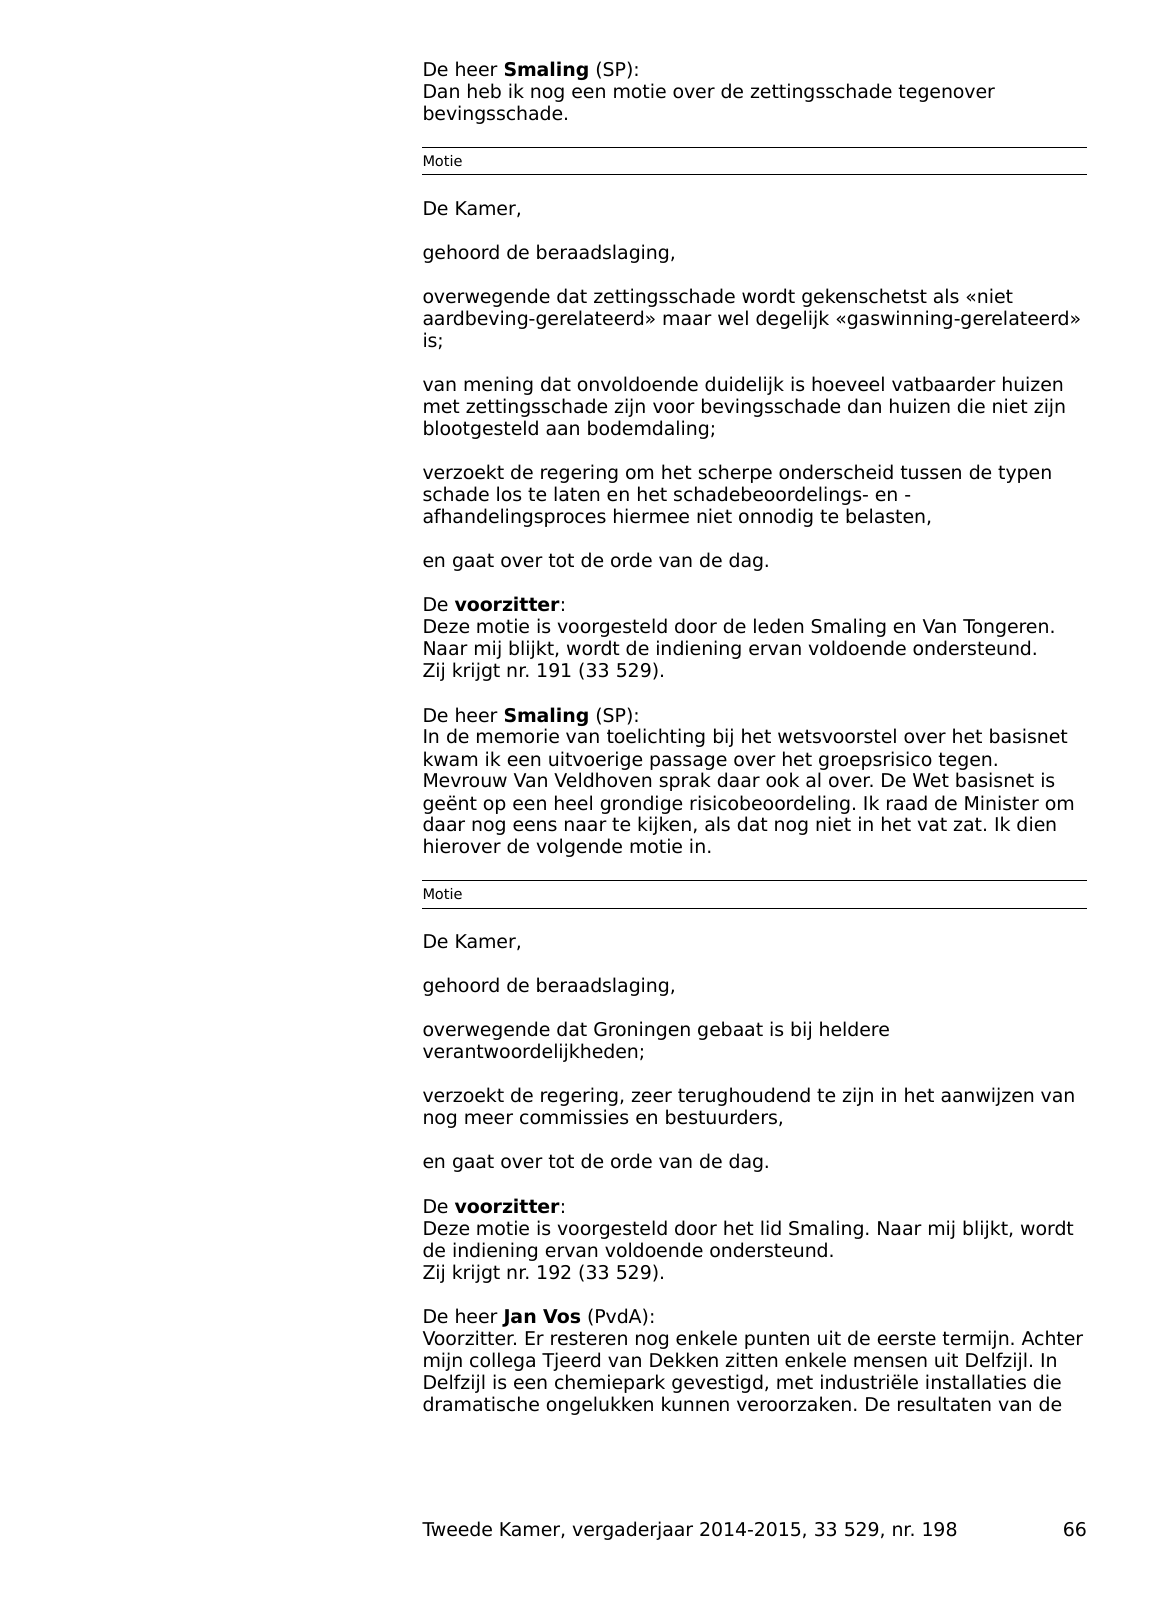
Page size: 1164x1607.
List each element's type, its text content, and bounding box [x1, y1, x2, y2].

text overwegende dat zettingsschade wordt gekenschetst als «niet aardbeving-gerelateerd» maar wel degelijk «gaswinning-gerelateerd» is; [422, 286, 1087, 352]
text Dan heb ik nog een motie over de zettingsschade tegenover bevingsschade. [422, 81, 1087, 125]
text gehoord de beraadslaging, [422, 242, 1087, 264]
text Zij krijgt nr. 192 (33 529). [422, 1262, 1087, 1283]
text Deze motie is voorgesteld door de leden Smaling en Van Tongeren. Naar mij blijkt, wordt de indiening ervan voldoende ondersteund. [422, 616, 1087, 660]
text De Kamer, [422, 931, 1087, 953]
text In de memorie van toelichting bij het wetsvoorstel over het basisnet kwam ik een uitvoerige passage over het groepsrisico tegen. Mevrouw Van Veldhoven sprak daar ook al over. De Wet basisnet is geënt op een heel grondige risicobeoordeling. Ik raad de Minister om daar nog eens naar te kijken, als dat nog niet in het vat zat. Ik dien hierover de volgende motie in. [422, 726, 1087, 858]
table_header Motie [422, 881, 1087, 908]
text De voorzitter: [422, 1196, 1087, 1218]
text verzoekt de regering om het scherpe onderscheid tussen de typen schade los te laten en het schadebeoordelings- en -afhandelingsproces hiermee niet onnodig te belasten, [422, 462, 1087, 528]
text Voorzitter. Er resteren nog enkele punten uit de eerste termijn. Achter mijn collega Tjeerd van Dekken zitten enkele mensen uit Delfzijl. In Delfzijl is een chemiepark gevestigd, met industriële installaties die dramatische ongelukken kunnen veroorzaken. De resultaten van de [422, 1328, 1087, 1416]
text gehoord de beraadslaging, [422, 975, 1087, 997]
text Zij krijgt nr. 191 (33 529). [422, 660, 1087, 682]
text verzoekt de regering, zeer terughoudend te zijn in het aanwijzen van nog meer commissies en bestuurders, [422, 1085, 1087, 1129]
text De Kamer, [422, 197, 1087, 219]
text en gaat over tot de orde van de dag. [422, 1151, 1087, 1173]
text en gaat over tot de orde van de dag. [422, 550, 1087, 572]
text van mening dat onvoldoende duidelijk is hoeveel vatbaarder huizen met zettingsschade zijn voor bevingsschade dan huizen die niet zijn blootgesteld aan bodemdaling; [422, 374, 1087, 440]
text De heer Jan Vos (PvdA): [422, 1306, 1087, 1328]
table_header Motie [422, 148, 1087, 174]
text De heer Smaling (SP): [422, 704, 1087, 726]
text De voorzitter: [422, 594, 1087, 616]
text De heer Smaling (SP): [422, 59, 1087, 81]
text overwegende dat Groningen gebaat is bij heldere verantwoordelijkheden; [422, 1019, 1087, 1063]
text Deze motie is voorgesteld door het lid Smaling. Naar mij blijkt, wordt de indiening ervan voldoende ondersteund. [422, 1218, 1087, 1262]
